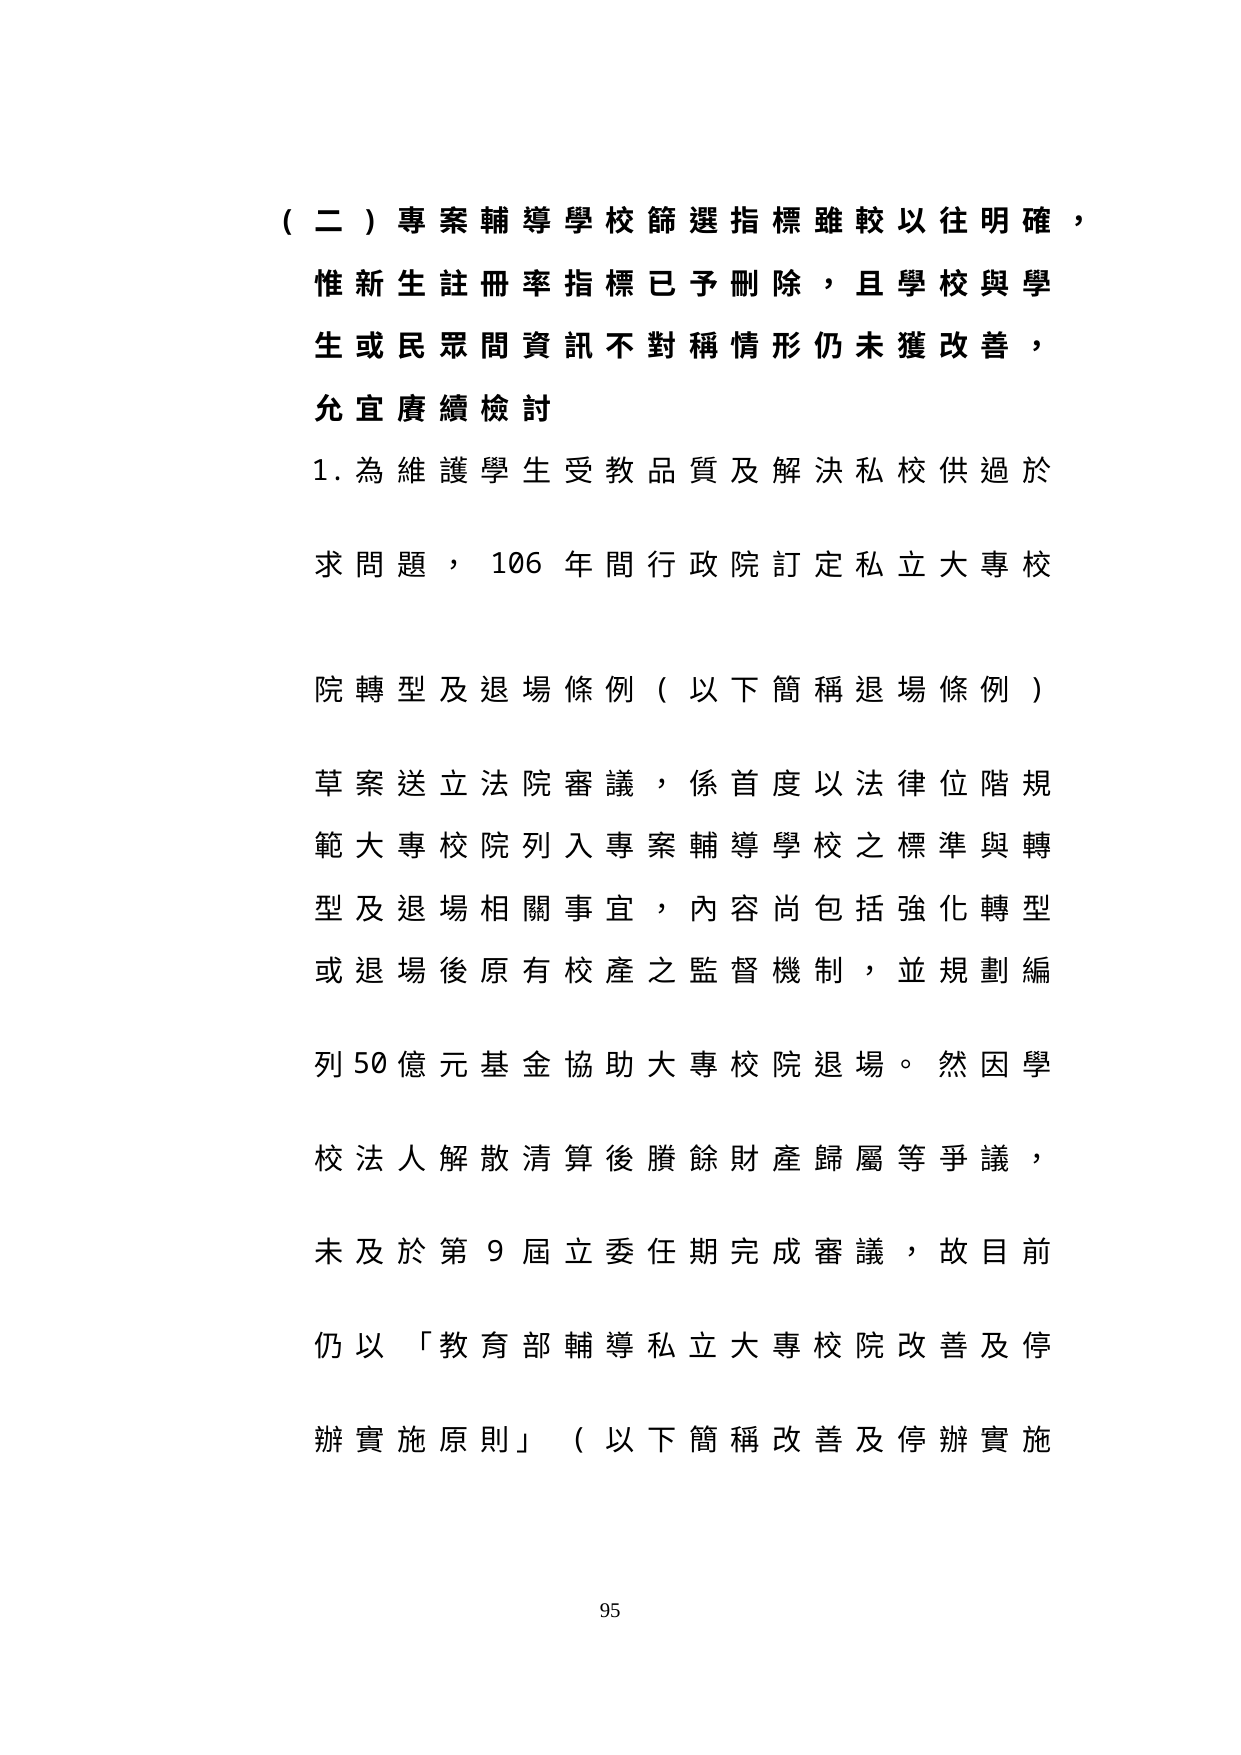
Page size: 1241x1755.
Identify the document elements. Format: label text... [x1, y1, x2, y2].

text 1.為維護學生受教品質及解決私校供過於求問題，106年間行政院訂定私立大專校院轉型及退場條例(以下簡稱退場條例)草案送立法院審議，係首度以法律位階規範大專校院列入專案輔導學校之標準與轉型及退場相關事宜，內容尚包括強化轉型或退場後原有校產之監督機制，並規劃編列50億元基金協助大專校院退場。然因學校法人解散清算後賸餘財產歸屬等爭議，未及於第9屆立委任期完成審議，故目前仍以「教育部輔導私立大專校院改善及停辦實施原則」(以下簡稱改善及停辦實施 [271, 427, 1058, 1490]
text (二)專案輔導學校篩選指標雖較以往明確，惟新生註冊率指標已予刪除，且學校與學生或民眾間資訊不對稱情形仍未獲改善，允宜賡續檢討 [242, 177, 1058, 427]
